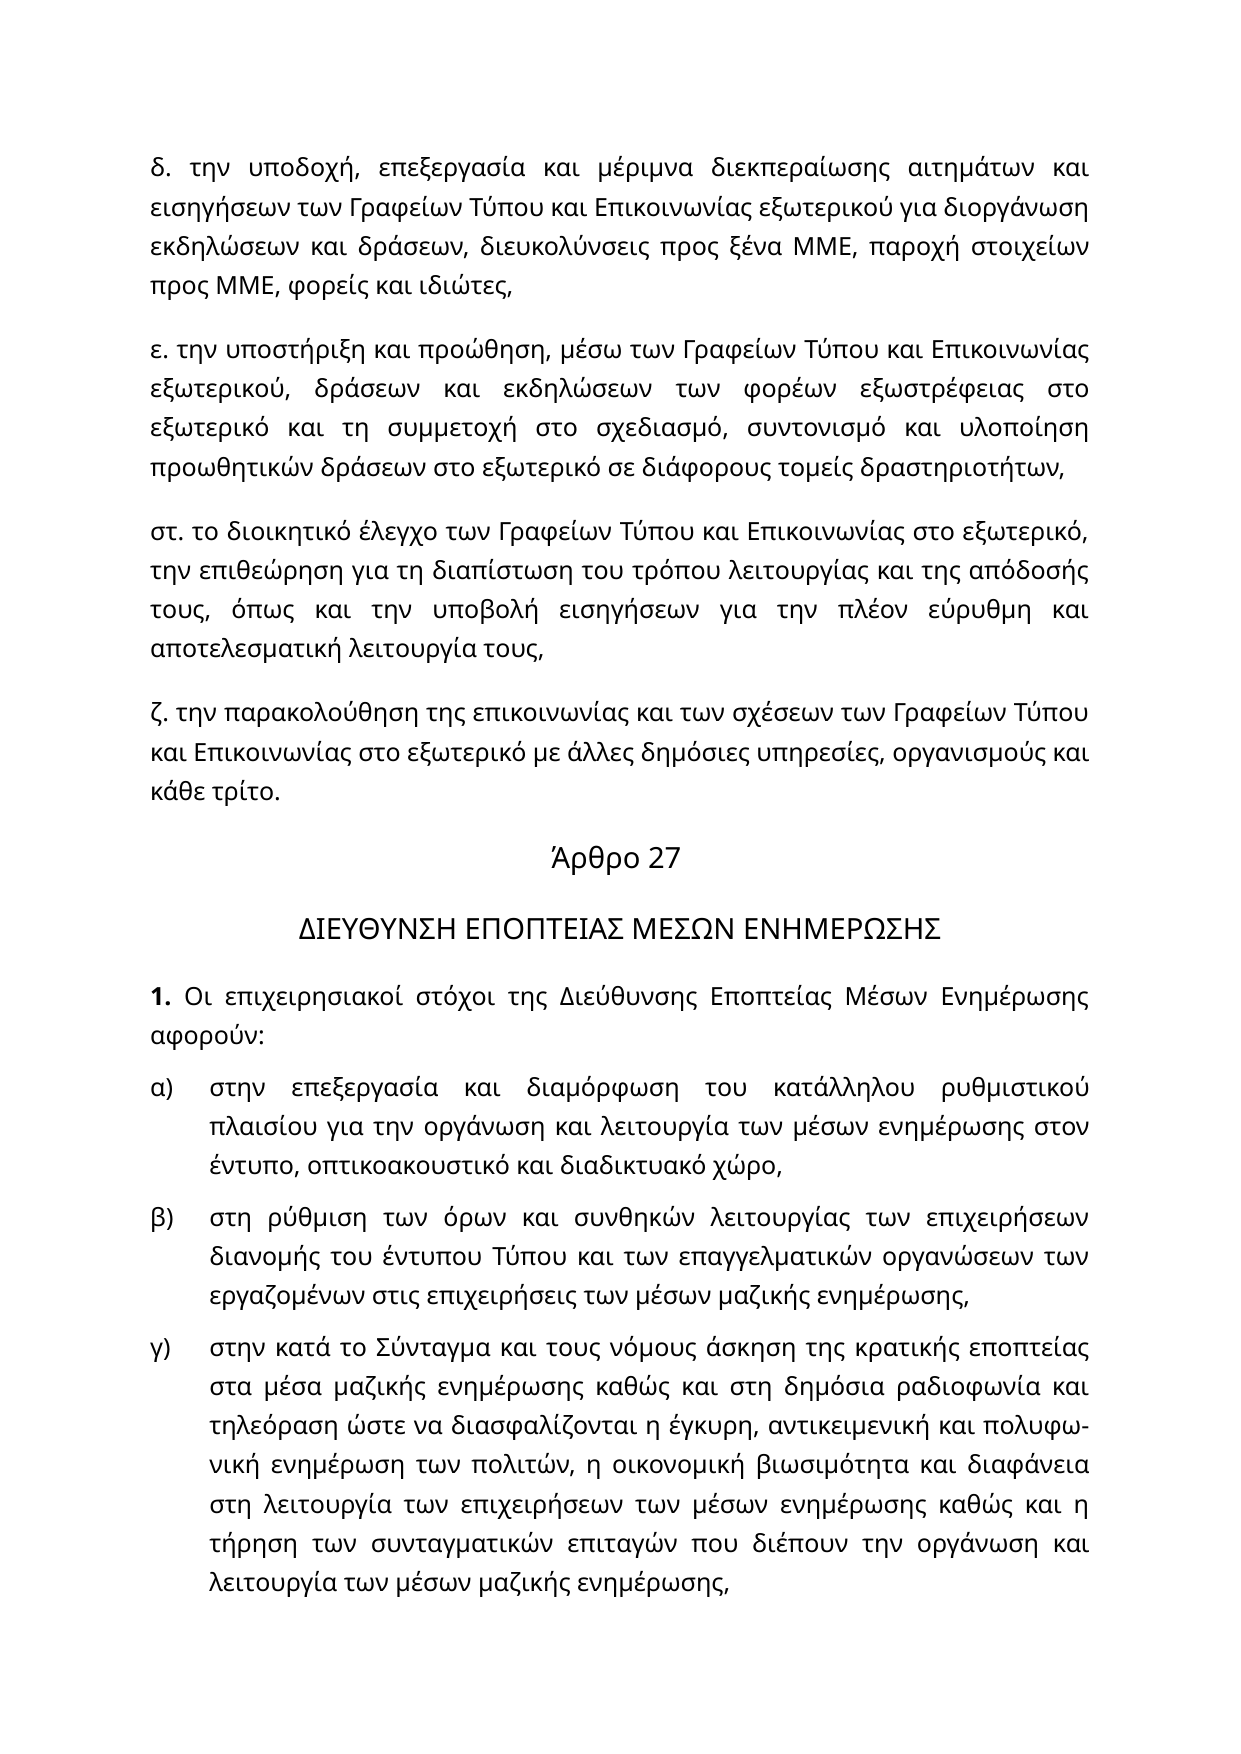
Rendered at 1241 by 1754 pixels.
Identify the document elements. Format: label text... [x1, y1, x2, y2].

subtitle ΔΙΕΥΘΥΝΣΗ ΕΠΟΠΤΕΙΑΣ ΜΕΣΩΝ ΕΝΗΜΕΡΩΣΗΣ [150, 908, 1090, 948]
list β) στη ρύθμιση των όρων και συνθηκών λειτουργίας των επιχειρήσεων διανομής του έντυπου Τύπου και των επαγγελματικών οργανώσεων των εργαζομένων στις επιχειρήσεις των μέσων μαζικής ενημέρωσης, [150, 1199, 1090, 1312]
text στ. το διοικητικό έλεγχο των Γραφείων Τύπου και Επικοινωνίας στο εξωτερικό, την επιθεώρηση για τη διαπίστωση του τρόπου λειτουργίας και της απόδοσής τους, όπως και την υποβολή εισηγήσεων για την πλέον εύρυθμη και αποτελεσματική λειτουργία τους, [150, 513, 1090, 665]
subtitle Άρθρο 27 [150, 837, 1090, 877]
text ζ. την παρακολούθηση της επικοινωνίας και των σχέσεων των Γραφείων Τύπου και Επικοινωνίας στο εξωτερικό με άλλες δημόσιες υπηρεσίες, οργανισμούς και κάθε τρίτο. [150, 695, 1090, 807]
list γ) στην κατά το Σύνταγμα και τους νόμους άσκηση της κρατικής εποπτείας στα μέσα μαζικής ενημέρωσης καθώς και στη δημόσια ραδιοφωνία και τηλεόραση ώστε να διασφαλίζονται η έγκυρη, αντικειμενική και πολυφω- νική ενημέρωση των πολιτών, η οικονομική βιωσιμότητα και διαφάνεια στη λειτουργία των επιχειρήσεων των μέσων ενημέρωσης καθώς και η τήρηση των συνταγματικών επιταγών που διέπουν την οργάνωση και λειτουργία των μέσων μαζικής ενημέρωσης, [150, 1329, 1090, 1599]
list α) στην επεξεργασία και διαμόρφωση του κατάλληλου ρυθμιστικού πλαισίου για την οργάνωση και λειτουργία των μέσων ενημέρωσης στον έντυπο, οπτικοακουστικό και διαδικτυακό χώρο, [150, 1069, 1090, 1182]
text ε. την υποστήριξη και προώθηση, μέσω των Γραφείων Τύπου και Επικοινωνίας εξωτερικού, δράσεων και εκδηλώσεων των φορέων εξωστρέφειας στο εξωτερικό και τη συμμετοχή στο σχεδιασμό, συντονισμό και υλοποίηση προωθητικών δράσεων στο εξωτερικό σε διάφορους τομείς δραστηριοτήτων, [150, 332, 1090, 483]
text 1. Οι επιχειρησιακοί στόχοι της Διεύθυνσης Εποπτείας Μέσων Ενημέρωσης αφορούν: [150, 979, 1090, 1052]
text δ. την υποδοχή, επεξεργασία και μέριμνα διεκπεραίωσης αιτημάτων και εισηγήσεων των Γραφείων Τύπου και Επικοινωνίας εξωτερικού για διοργάνωση εκδηλώσεων και δράσεων, διευκολύνσεις προς ξένα ΜΜΕ, παροχή στοιχείων προς ΜΜΕ, φορείς και ιδιώτες, [150, 150, 1090, 302]
